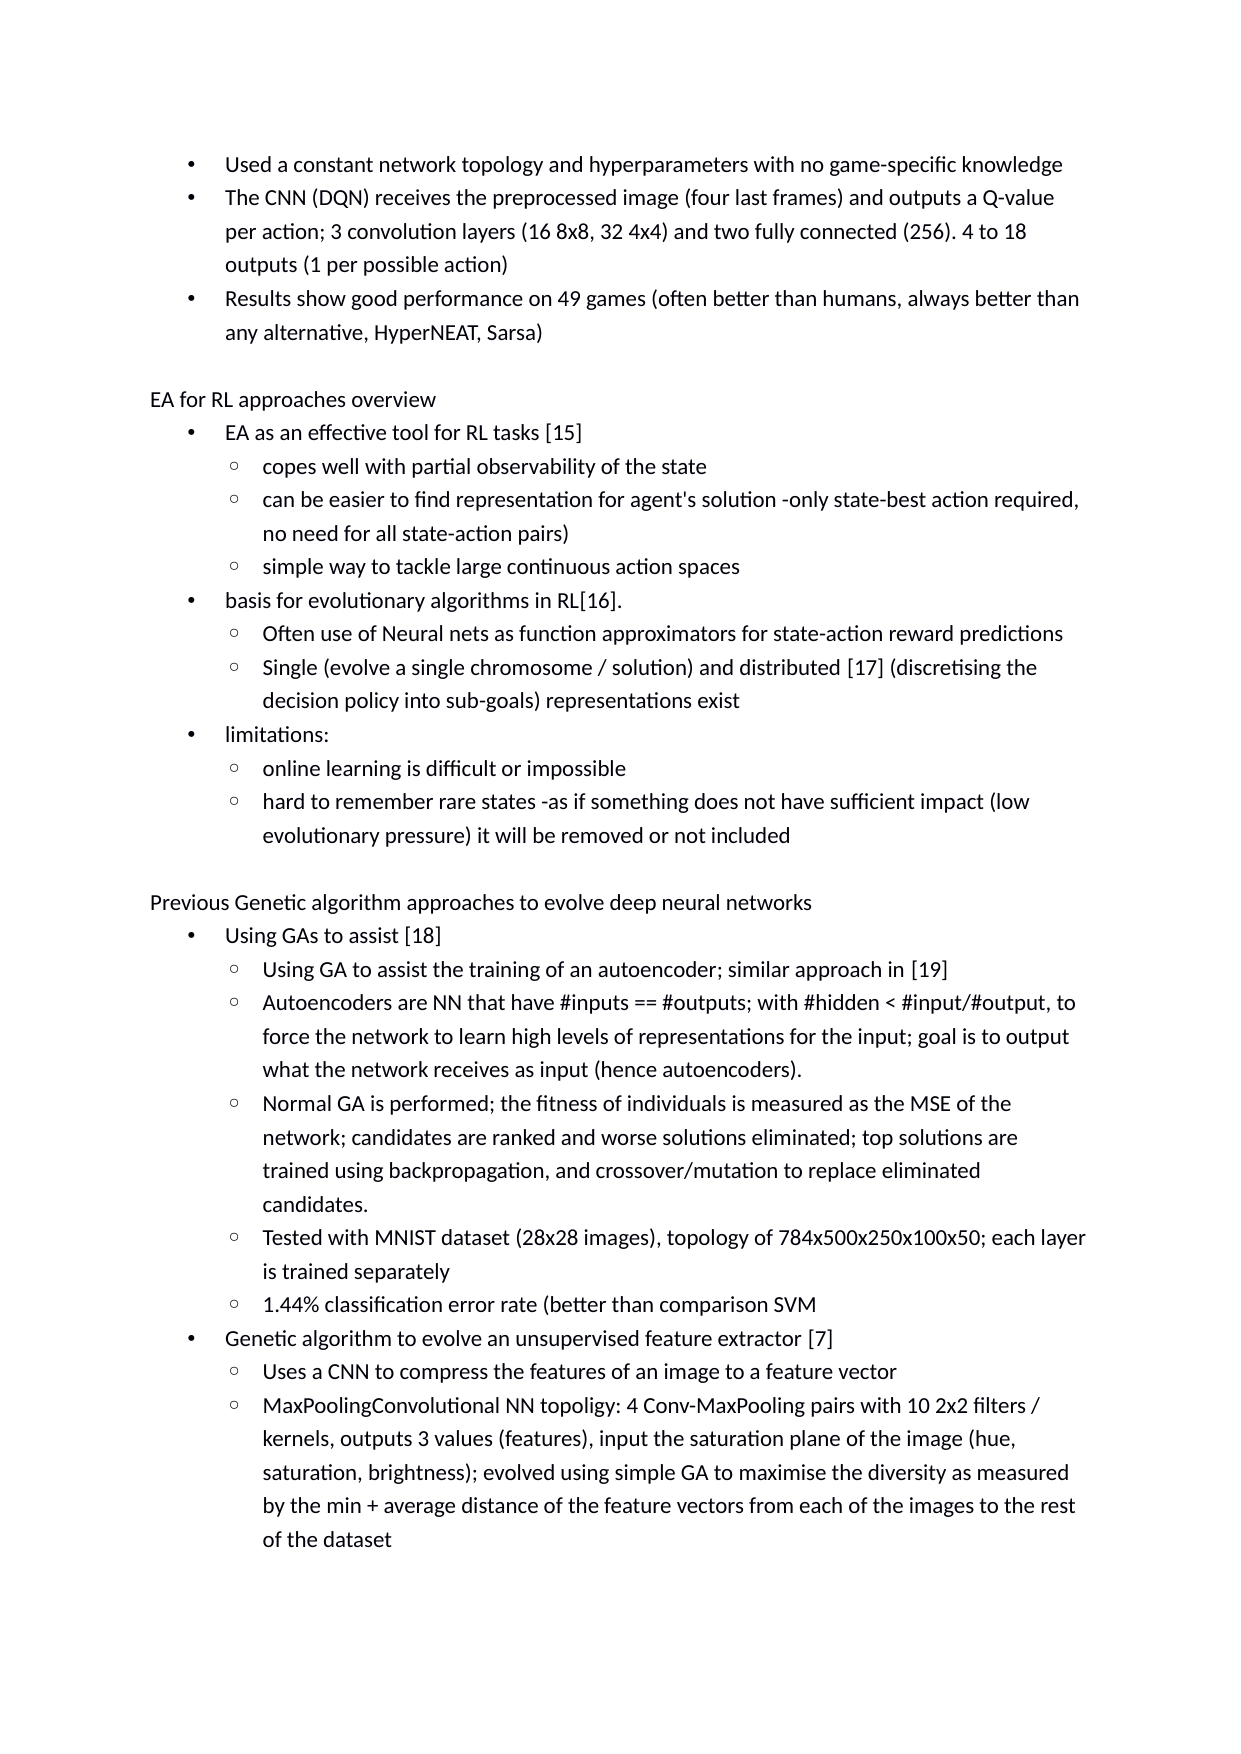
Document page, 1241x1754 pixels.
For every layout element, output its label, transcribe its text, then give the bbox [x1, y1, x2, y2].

list Often use of Neural nets as function approximators for state-action reward predictions [225, 619, 1090, 648]
list The CNN (DQN) receives the preprocessed image (four last frames) and outputs a Q-value per action; 3 convolution layers (16 8x8, 32 4x4) and two fully connected (256). 4 to 18 outputs (1 per possible action) [187, 183, 1090, 279]
list hard to remember rare states -as if something does not have sufficient impact (low evolutionary pressure) it will be removed or not included [225, 787, 1090, 849]
list Autoencoders are NN that have #inputs == #outputs; with #hidden < #input/#output, to force the network to learn high levels of representations for the input; goal is to output what the network receives as input (hence autoencoders). [225, 988, 1090, 1084]
text EA for RL approaches overview [150, 385, 1090, 413]
list copes well with partial observability of the state [225, 452, 1090, 480]
list 1.44% classification error rate (better than comparison SVM [225, 1290, 1090, 1318]
list Genetic algorithm to evolve an unsupervised feature extractor [7]⁠ [187, 1324, 1090, 1352]
list EA as an effective tool for RL tasks [15]⁠ [187, 418, 1090, 446]
list Single (evolve a single chromosome / solution) and distributed [17]⁠ (discretising the decision policy into sub-goals) representations exist [225, 653, 1090, 715]
list basis for evolutionary algorithms in RL[16]⁠. [187, 586, 1090, 614]
list Uses a CNN to compress the features of an image to a feature vector [225, 1357, 1090, 1386]
list Using GAs to assist [18]⁠ [187, 921, 1090, 949]
list can be easier to find representation for agent's solution -only state-best action required, no need for all state-action pairs) [225, 485, 1090, 547]
list Normal GA is performed; the fitness of individuals is measured as the MSE of the network; candidates are ranked and worse solutions eliminated; top solutions are trained using backpropagation, and crossover/mutation to replace eliminated candidates. [225, 1089, 1090, 1218]
list MaxPoolingConvolutional NN topoligy: 4 Conv-MaxPooling pairs with 10 2x2 filters / kernels, outputs 3 values (features), input the saturation plane of the image (hue, saturation, brightness); evolved using simple GA to maximise the diversity as measured by the min + average distance of the feature vectors from each of the images to the rest of the dataset [225, 1391, 1090, 1553]
list Tested with MNIST dataset (28x28 images), topology of 784x500x250x100x50; each layer is trained separately [225, 1223, 1090, 1285]
list Results show good performance on 49 games (often better than humans, always better than any alternative, HyperNEAT, Sarsa) [187, 284, 1090, 346]
list limitations: [187, 720, 1090, 748]
list simple way to tackle large continuous action spaces [225, 552, 1090, 581]
list Using GA to assist the training of an autoencoder; similar approach in [19]⁠ [225, 955, 1090, 983]
list Used a constant network topology and hyperparameters with no game-specific knowledge [187, 150, 1090, 178]
text Previous Genetic algorithm approaches to evolve deep neural networks [150, 888, 1090, 916]
list online learning is difficult or impossible [225, 754, 1090, 782]
